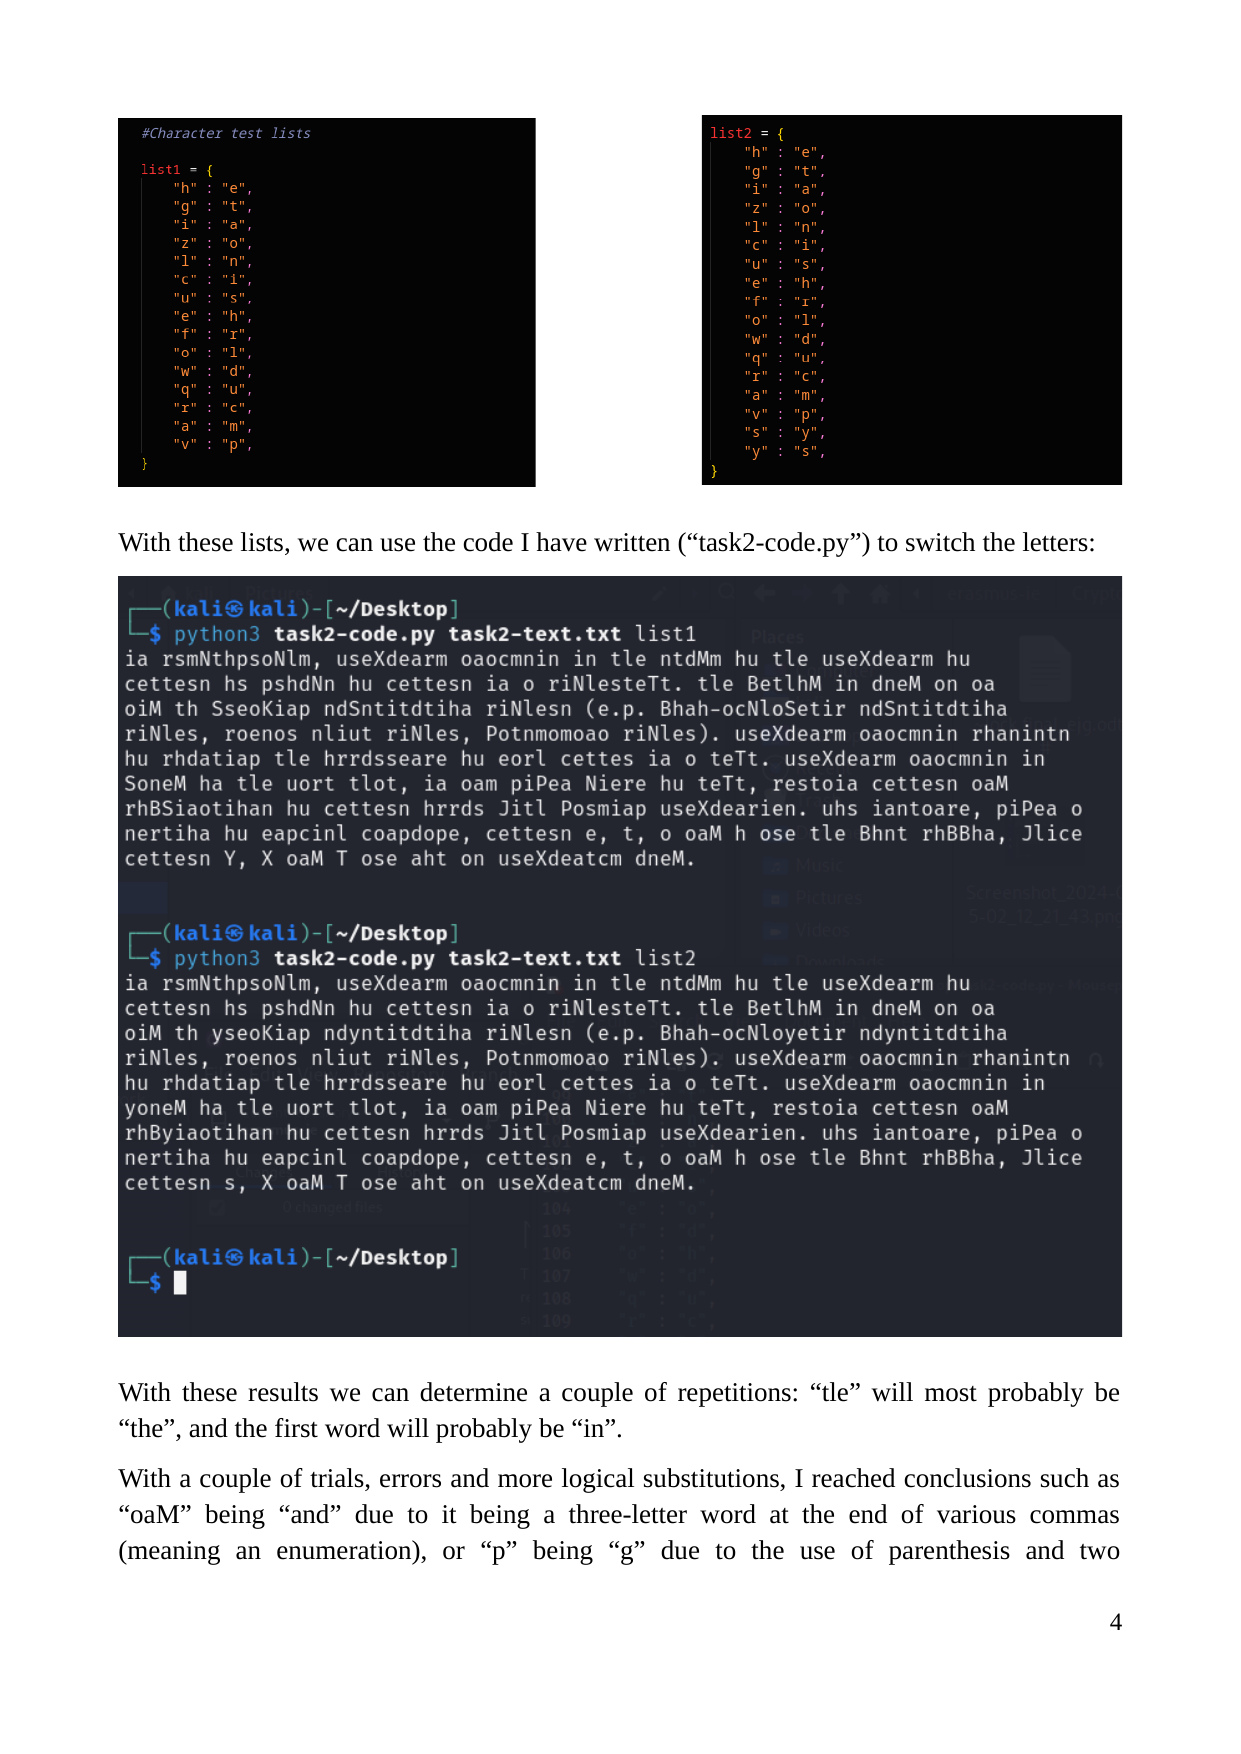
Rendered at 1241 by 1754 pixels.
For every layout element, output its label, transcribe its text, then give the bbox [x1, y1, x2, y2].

text With a couple of trials, errors and more logical substitutions, I reached conclusions such as “oaM” being “and” due to it being a three-letter word at the end of various commas (meaning an enumeration), or “p” being “g” due to the use of parenthesis and two [118, 1462, 1122, 1565]
picture [118, 576, 1123, 1337]
picture [701, 115, 1123, 485]
picture [118, 118, 536, 487]
text With these lists, we can use the code I have written (“task2-code.py”) to switch the letters: [118, 526, 1122, 557]
text With these results we can determine a couple of repetitions: “tle” will most probably be “the”, and the first word will probably be “in”. [118, 1337, 1122, 1443]
